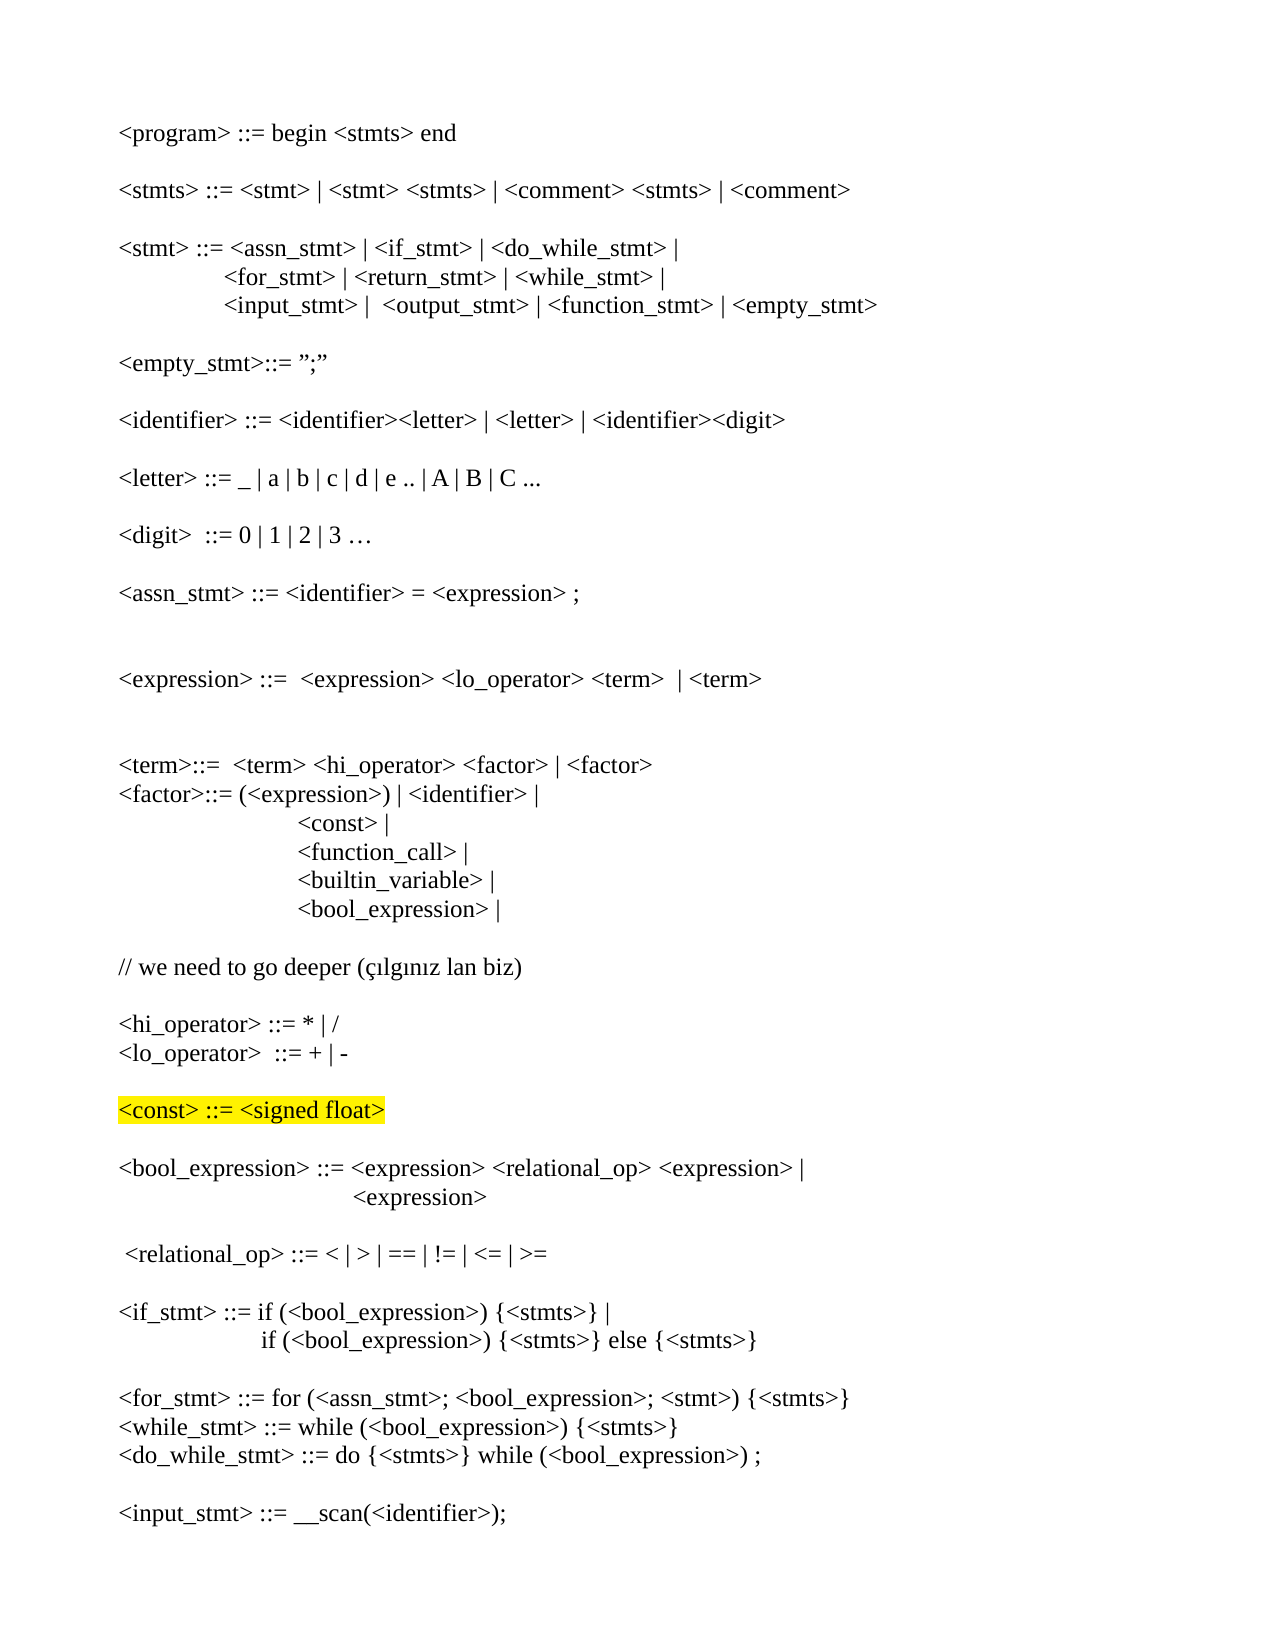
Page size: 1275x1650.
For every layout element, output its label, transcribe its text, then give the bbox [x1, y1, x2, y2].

text <input_stmt> | <output_stmt> | <function_stmt> | <empty_stmt> [118, 291, 1157, 319]
text <while_stmt> ::= while (<bool_expression>) {<stmts>} [118, 1412, 1157, 1441]
text <expression> ::= <expression> <lo_operator> <term> | <term> [118, 664, 1157, 693]
text <relational_op> ::= < | > | == | != | <= | >= [118, 1239, 1157, 1268]
text <bool_expression> ::= <expression> <relational_op> <expression> | [118, 1153, 1157, 1182]
text <empty_stmt>::= ”;” [118, 348, 1157, 377]
text <function_call> | [118, 837, 1157, 866]
text <assn_stmt> ::= <identifier> = <expression> ; [118, 578, 1157, 607]
text <stmt> ::= <assn_stmt> | <if_stmt> | <do_while_stmt> | [118, 233, 1157, 262]
text <stmts> ::= <stmt> | <stmt> <stmts> | <comment> <stmts> | <comment> [118, 176, 1157, 204]
text <if_stmt> ::= if (<bool_expression>) {<stmts>} | [118, 1297, 1157, 1326]
text <expression> [118, 1182, 1157, 1211]
text <program> ::= begin <stmts> end [118, 118, 1157, 147]
text <factor>::= (<expression>) | <identifier> | [118, 779, 1157, 808]
text <const> | [118, 808, 1157, 837]
text <hi_operator> ::= * | / [118, 1009, 1157, 1038]
text <for_stmt> ::= for (<assn_stmt>; <bool_expression>; <stmt>) {<stmts>} [118, 1383, 1157, 1412]
text <builtin_variable> | [118, 866, 1157, 894]
text <const> ::= <signed float> [118, 1096, 1157, 1124]
text // we need to go deeper (çılgınız lan biz) [118, 952, 1157, 981]
text <lo_operator> ::= + | - [118, 1038, 1157, 1067]
text <letter> ::= _ | a | b | c | d | e .. | A | B | C ... [118, 463, 1157, 492]
text <do_while_stmt> ::= do {<stmts>} while (<bool_expression>) ; [118, 1441, 1157, 1469]
text <input_stmt> ::= __scan(<identifier>); [118, 1498, 1157, 1527]
text <identifier> ::= <identifier><letter> | <letter> | <identifier><digit> [118, 406, 1157, 434]
text <digit> ::= 0 | 1 | 2 | 3 … [118, 521, 1157, 549]
text <for_stmt> | <return_stmt> | <while_stmt> | [118, 262, 1157, 291]
text <bool_expression> | [118, 894, 1157, 923]
text if (<bool_expression>) {<stmts>} else {<stmts>} [118, 1326, 1157, 1354]
text <term>::= <term> <hi_operator> <factor> | <factor> [118, 751, 1157, 779]
